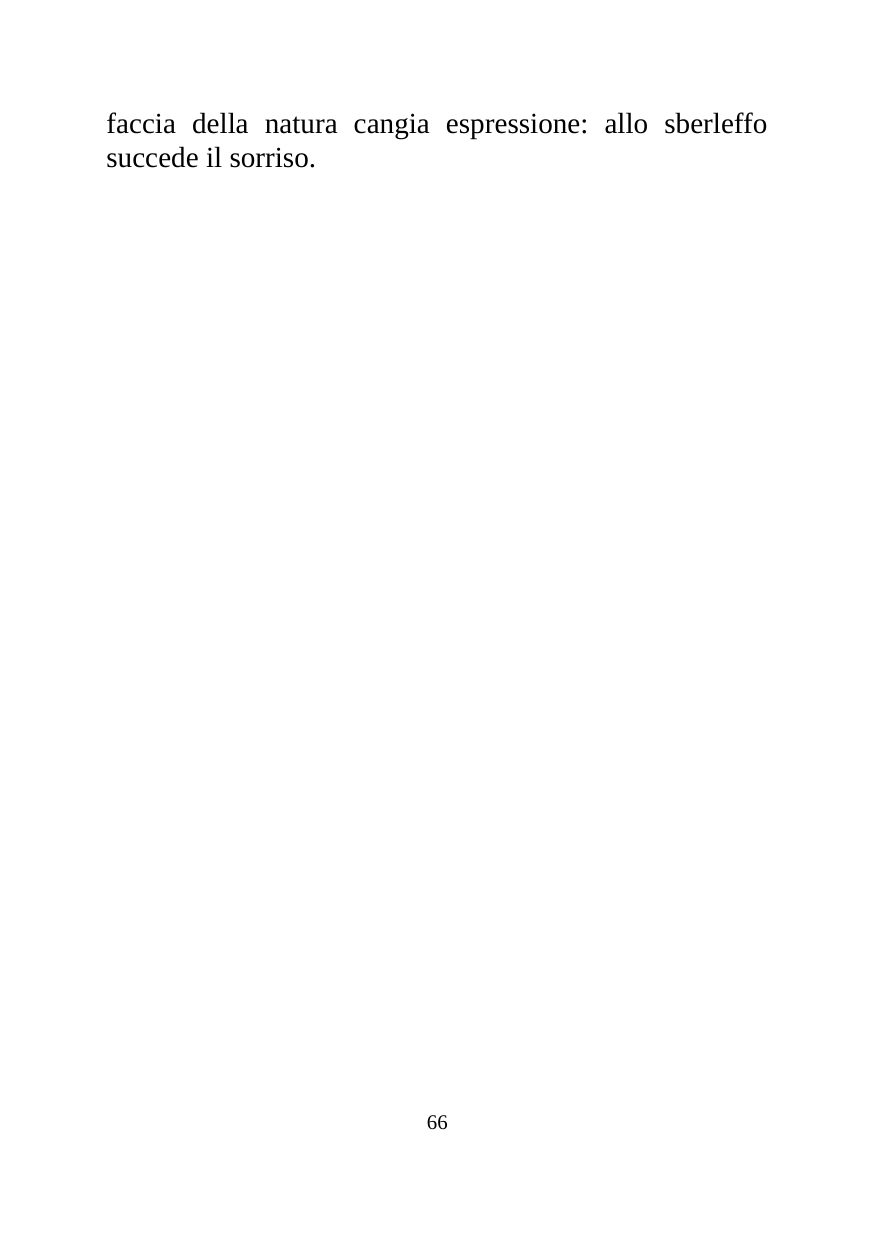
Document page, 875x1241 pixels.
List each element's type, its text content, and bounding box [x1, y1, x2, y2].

text faccia della natura cangia espressione: allo sberleffo succede il sorriso. [106, 106, 768, 173]
